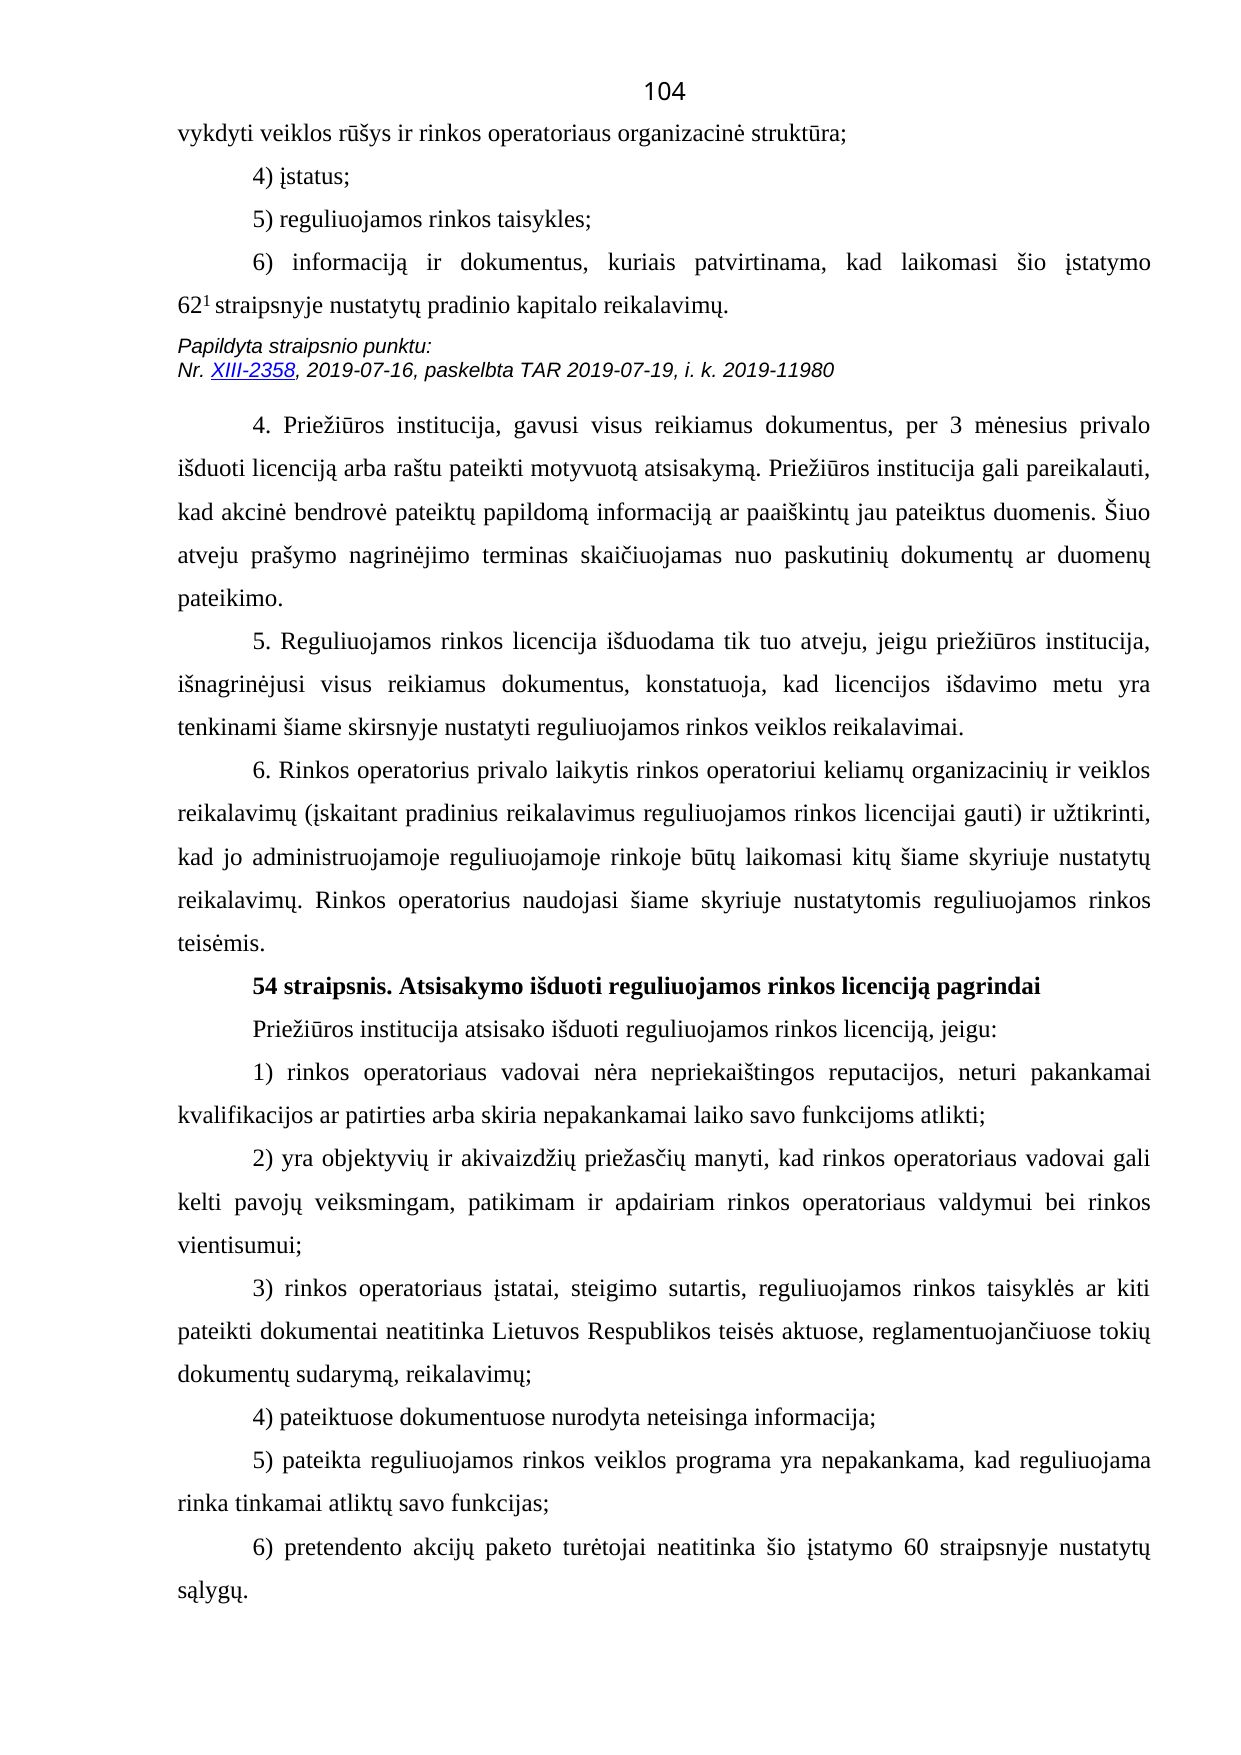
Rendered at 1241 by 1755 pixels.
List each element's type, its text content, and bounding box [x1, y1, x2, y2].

text Nr. XIII-2358, 2019-07-16, paskelbta TAR 2019-07-19, i. k. 2019-11980 [177, 358, 1152, 382]
text 4) įstatus; [177, 161, 1152, 190]
text 54 straipsnis. Atsisakymo išduoti reguliuojamos rinkos licenciją pagrindai [177, 971, 1152, 1000]
text vykdyti veiklos rūšys ir rinkos operatoriaus organizacinė struktūra; [177, 118, 1152, 147]
text 6) informaciją ir dokumentus, kuriais patvirtinama, kad laikomasi šio įstatymo 621 straipsnyje nustatytų pradinio kapitalo reikalavimų. [177, 247, 1152, 319]
text 4. Priežiūros institucija, gavusi visus reikiamus dokumentus, per 3 mėnesius privalo išduoti licenciją arba raštu pateikti motyvuotą atsisakymą. Priežiūros institucija gali pareikalauti, kad akcinė bendrovė pateiktų papildomą informaciją ar paaiškintų jau pateiktus duomenis. Šiuo atveju prašymo nagrinėjimo terminas skaičiuojamas nuo paskutinių dokumentų ar duomenų pateikimo. [177, 410, 1152, 612]
text 1) rinkos operatoriaus vadovai nėra nepriekaištingos reputacijos, neturi pakankamai kvalifikacijos ar patirties arba skiria nepakankamai laiko savo funkcijoms atlikti; [177, 1057, 1152, 1129]
text 6. Rinkos operatorius privalo laikytis rinkos operatoriui keliamų organizacinių ir veiklos reikalavimų (įskaitant pradinius reikalavimus reguliuojamos rinkos licencijai gauti) ir užtikrinti, kad jo administruojamoje reguliuojamoje rinkoje būtų laikomasi kitų šiame skyriuje nustatytų reikalavimų. Rinkos operatorius naudojasi šiame skyriuje nustatytomis reguliuojamos rinkos teisėmis. [177, 755, 1152, 957]
text 3) rinkos operatoriaus įstatai, steigimo sutartis, reguliuojamos rinkos taisyklės ar kiti pateikti dokumentai neatitinka Lietuvos Respublikos teisės aktuose, reglamentuojančiuose tokių dokumentų sudarymą, reikalavimų; [177, 1273, 1152, 1388]
text 2) yra objektyvių ir akivaizdžių priežasčių manyti, kad rinkos operatoriaus vadovai gali kelti pavojų veiksmingam, patikimam ir apdairiam rinkos operatoriaus valdymui bei rinkos vientisumui; [177, 1143, 1152, 1258]
text 5. Reguliuojamos rinkos licencija išduodama tik tuo atveju, jeigu priežiūros institucija, išnagrinėjusi visus reikiamus dokumentus, konstatuoja, kad licencijos išdavimo metu yra tenkinami šiame skirsnyje nustatyti reguliuojamos rinkos veiklos reikalavimai. [177, 626, 1152, 741]
text Priežiūros institucija atsisako išduoti reguliuojamos rinkos licenciją, jeigu: [177, 1014, 1152, 1043]
text 5) pateikta reguliuojamos rinkos veiklos programa yra nepakankama, kad reguliuojama rinka tinkamai atliktų savo funkcijas; [177, 1445, 1152, 1517]
text 6) pretendento akcijų paketo turėtojai neatitinka šio įstatymo 60 straipsnyje nustatytų sąlygų. [177, 1532, 1152, 1603]
text Papildyta straipsnio punktu: [177, 334, 1152, 358]
text 4) pateiktuose dokumentuose nurodyta neteisinga informacija; [177, 1402, 1152, 1431]
text 5) reguliuojamos rinkos taisykles; [177, 204, 1152, 233]
